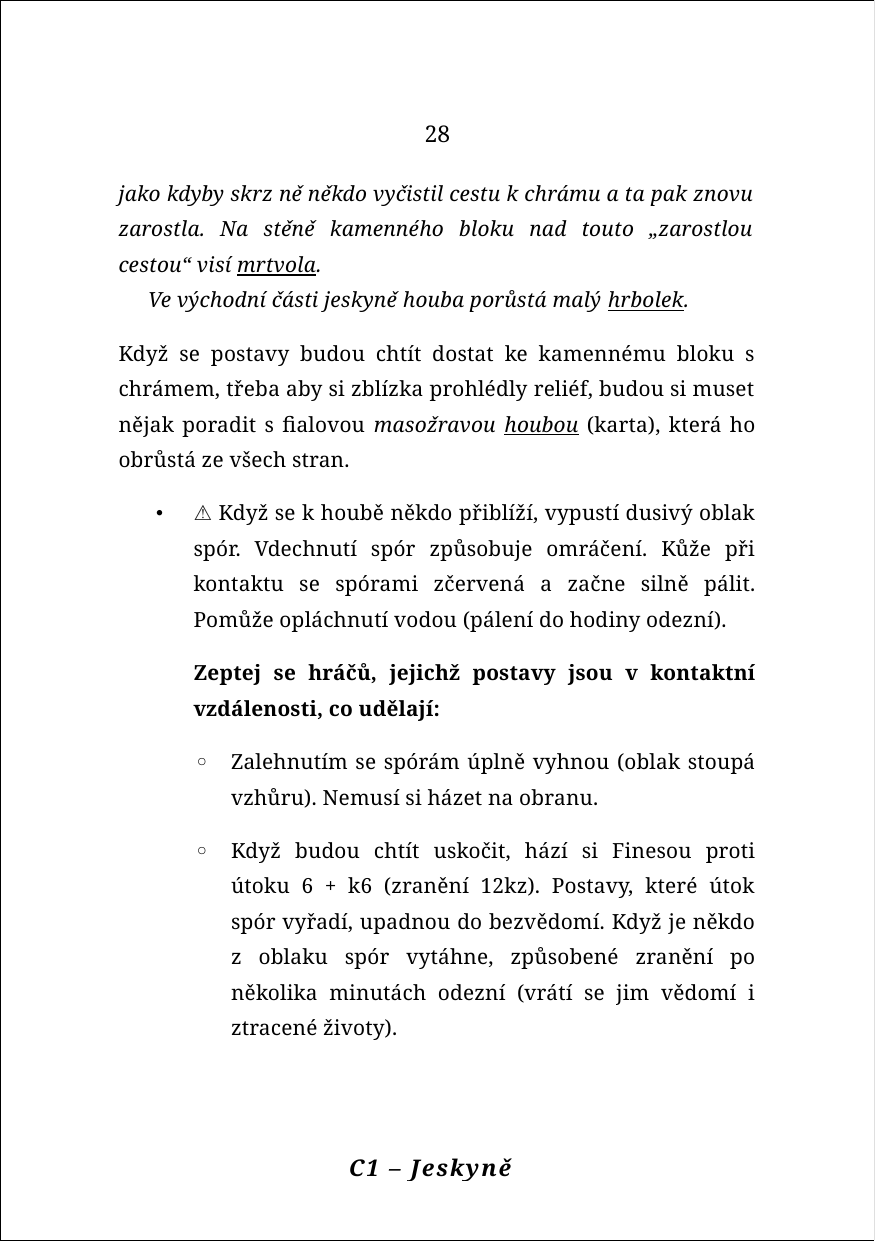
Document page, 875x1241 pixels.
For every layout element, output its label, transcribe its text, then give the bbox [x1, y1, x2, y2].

list Když budou chtít uskočit, hází si Finesou proti útoku 6 + k6 (zranění 12kz). Postavy, které útok spór vyřadí, upadnou do bezvědomí. Když je někdo z oblaku spór vytáhne, způsobené zranění po několika minutách odezní (vrátí se jim vědomí i ztracené životy). [193, 836, 756, 1042]
text jako kdyby skrz ně někdo vyčistil cestu k chrámu a ta pak znovu zarostla. Na stěně kamenného bloku nad touto „zarostlou cestou“ visí mrtvola. Ve východní části jeskyně houba porůstá malý hrbolek. [118, 179, 756, 314]
list ⚠ Když se k houbě někdo přiblíží, vypustí dusivý oblak spór. Vdechnutí spór způsobuje omráčení. Kůže při kontaktu se spórami zčervená a začne silně pálit. Pomůže opláchnutí vodou (pálení do hodiny odezní). [156, 498, 756, 633]
list Zeptej se hráčů, jejichž postavy jsou v kontaktní vzdálenosti, co udělají: [156, 658, 756, 722]
text Když se postavy budou chtít dostat ke kamennému bloku s chrámem, třeba aby si zblízka prohlédly reliéf, budou si muset nějak poradit s fialovou masožravou houbou (karta), která ho obrůstá ze všech stran. [118, 339, 756, 474]
list Zalehnutím se spórám úplně vyhnou (oblak stoupá vzhůru). Nemusí si házet na obranu. [193, 747, 756, 811]
